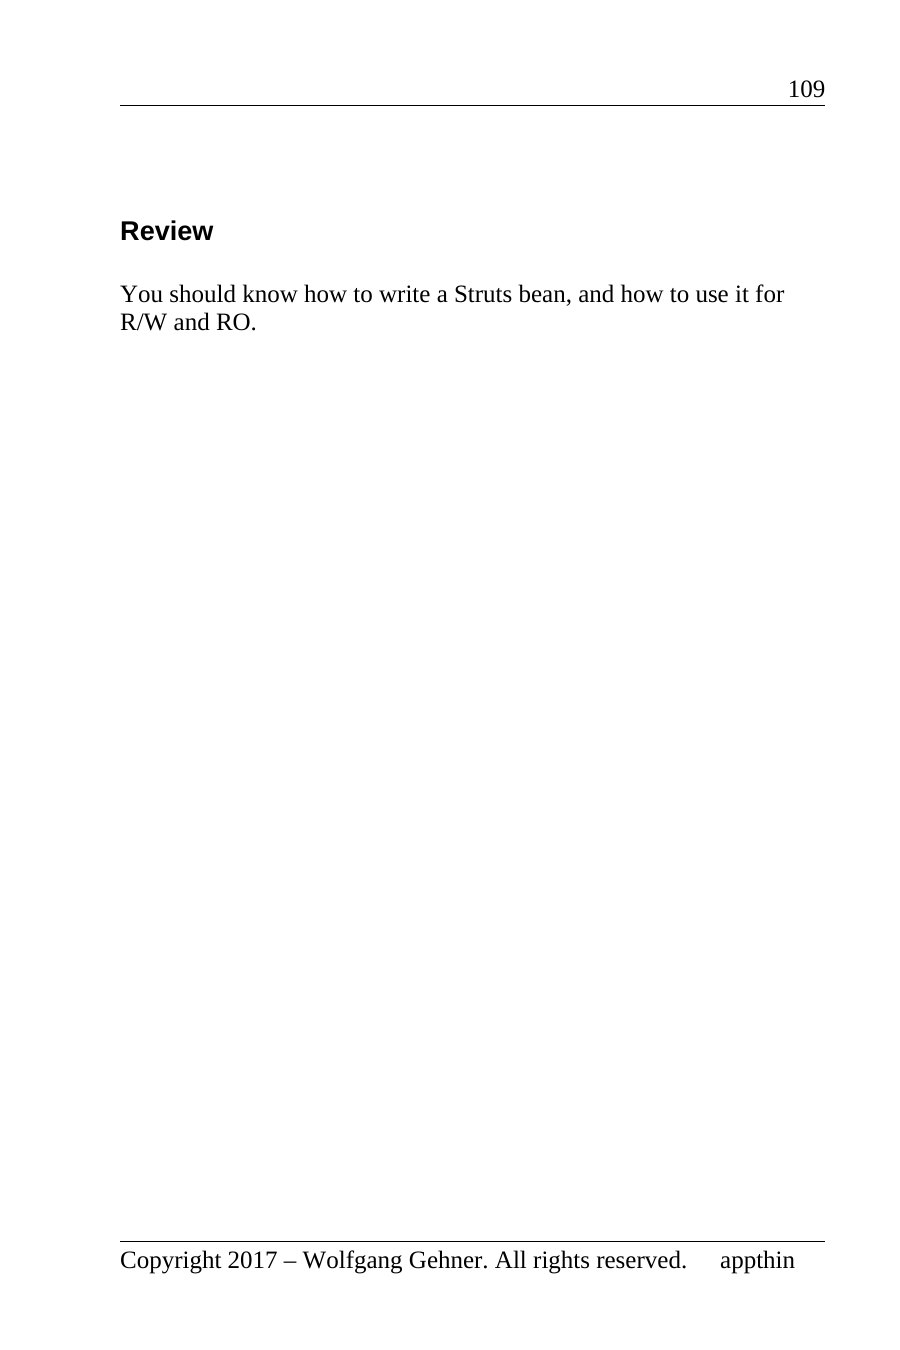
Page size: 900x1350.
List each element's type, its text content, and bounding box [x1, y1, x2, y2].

subtitle Review [120, 216, 825, 246]
text You should know how to write a Struts bean, and how to use it for R/W and RO. [120, 280, 825, 336]
